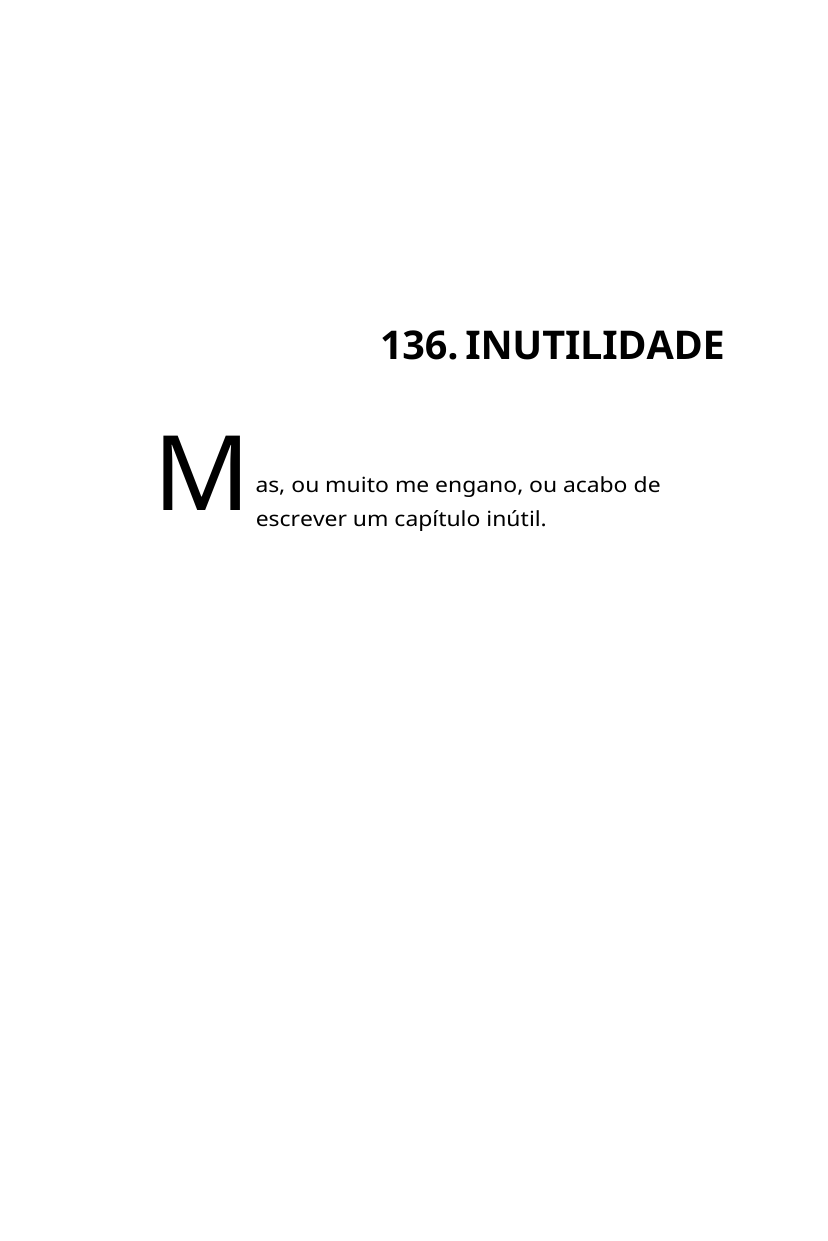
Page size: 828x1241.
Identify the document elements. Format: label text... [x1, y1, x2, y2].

subtitle INUTILIDADE [380, 317, 787, 371]
list M [153, 407, 255, 536]
text as, ou muito me engano, ou acabo de escrever um capítulo inútil. [255, 470, 745, 532]
